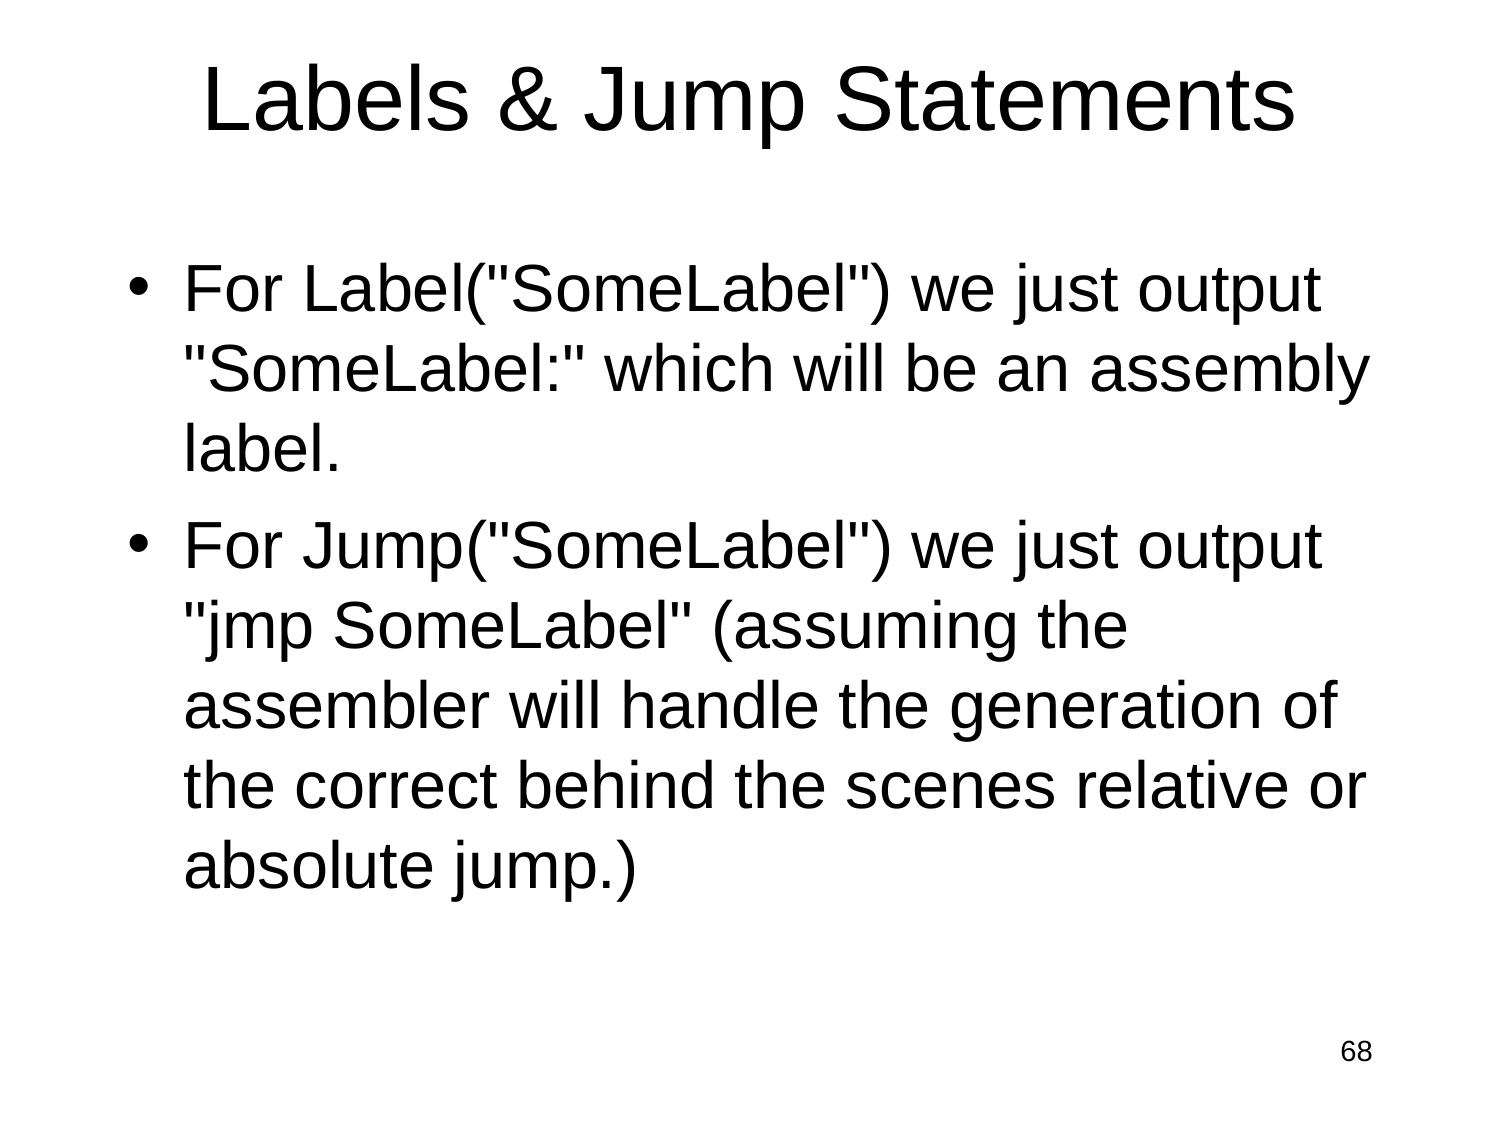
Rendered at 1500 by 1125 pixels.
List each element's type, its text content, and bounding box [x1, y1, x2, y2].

list For Label("SomeLabel") we just output "SomeLabel:" which will be an assembly label. For Jump("SomeLabel") we just output "jmp SomeLabel" (assuming the assembler will handle the generation of the correct behind the scenes relative or absolute jump.) [112, 237, 1388, 1051]
text_box [1074, 1025, 1388, 1101]
title Labels & Jump Statements [0, 0, 1500, 188]
